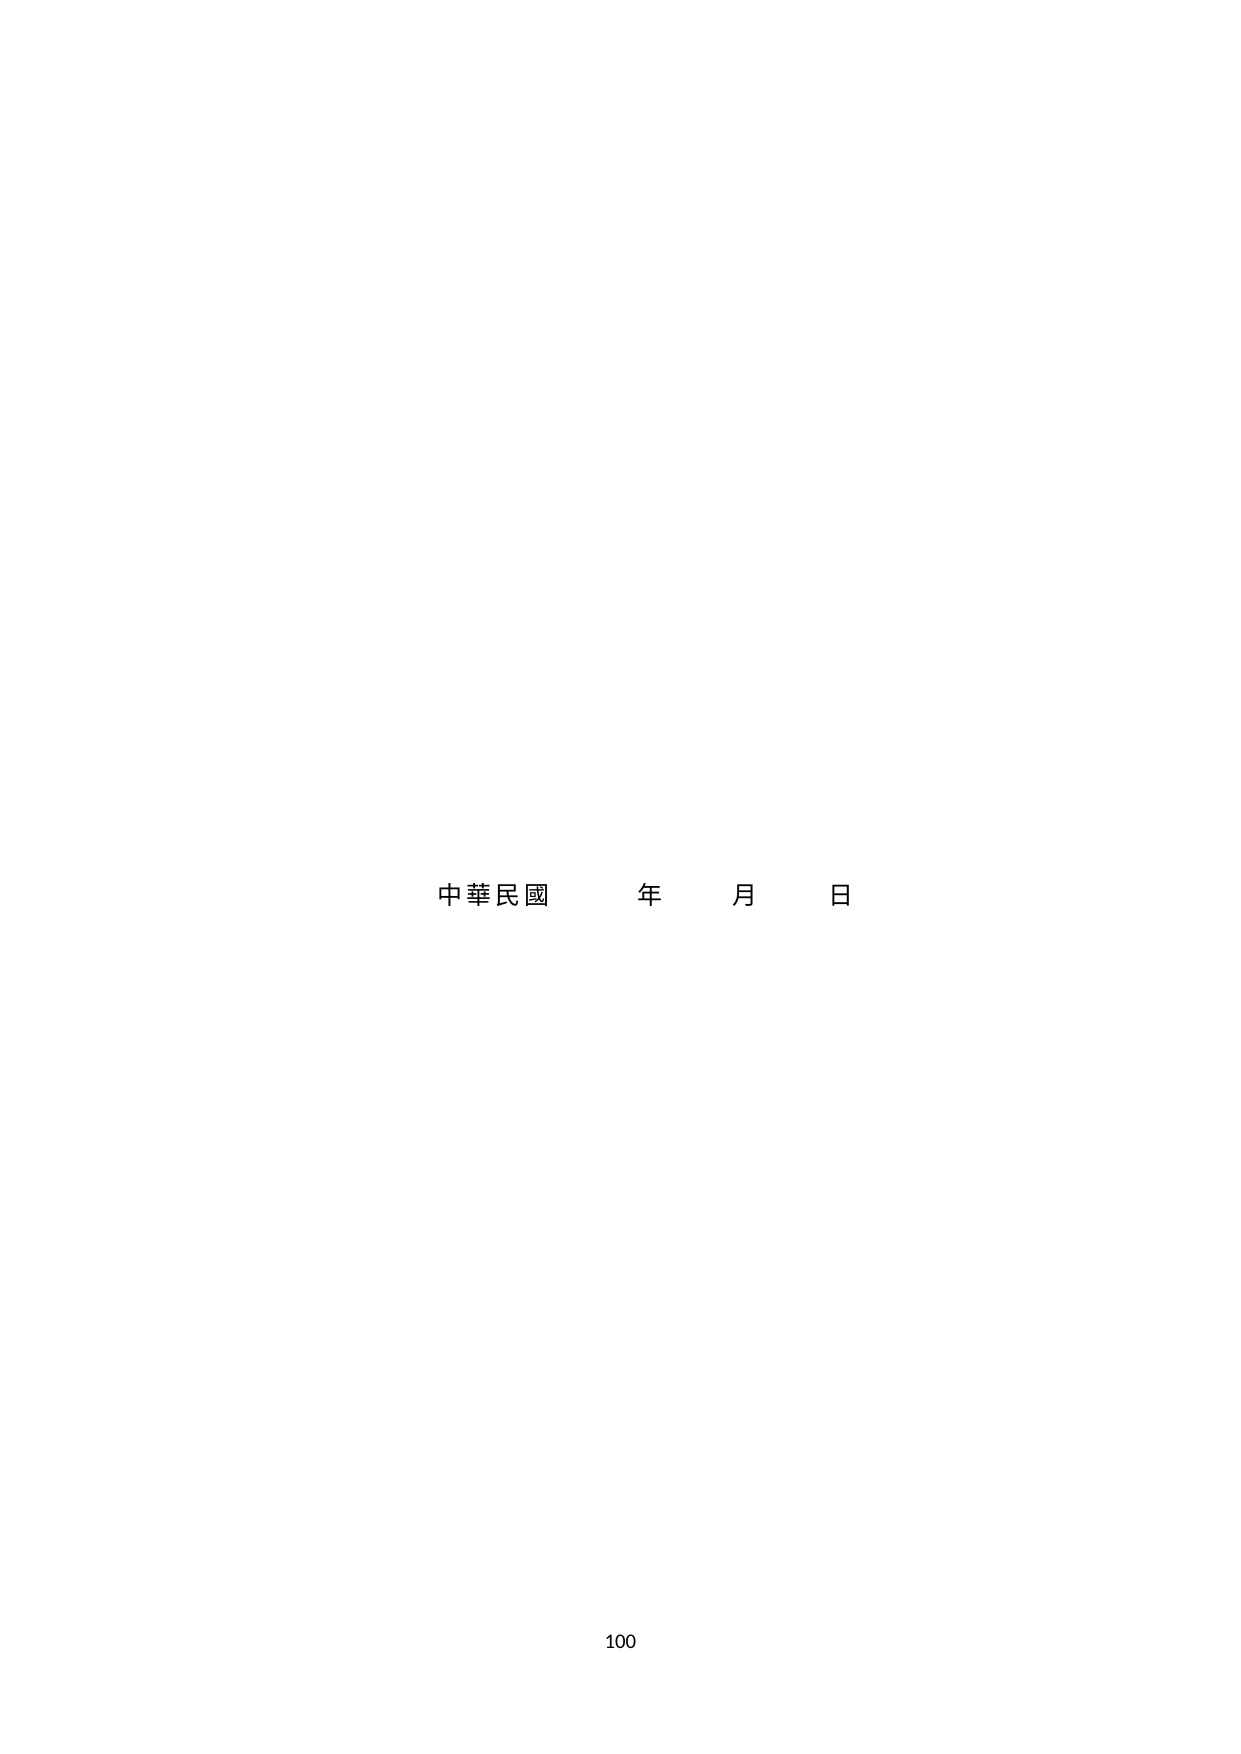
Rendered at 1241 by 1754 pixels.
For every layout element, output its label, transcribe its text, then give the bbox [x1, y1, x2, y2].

text 中華民國 年 月 日 [168, 852, 1122, 914]
